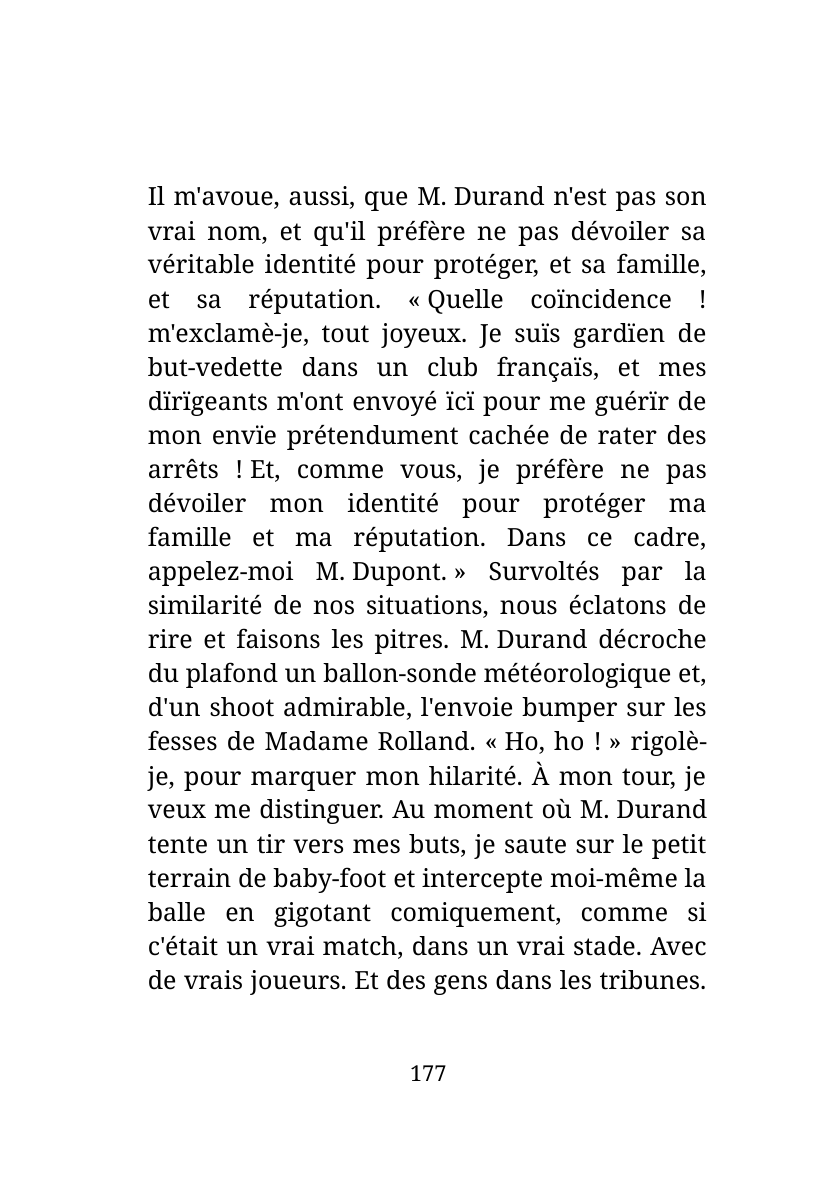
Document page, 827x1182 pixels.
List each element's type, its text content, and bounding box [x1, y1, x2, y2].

text Il m'avoue, aussi, que M. Durand n'est pas son vrai nom, et qu'il préfère ne pas dévoiler sa véritable identité pour protéger, et sa famille, et sa réputation. « Quelle coïncidence ! m'exclamè-je, tout joyeux. Je suïs gardïen de but-vedette dans un club françaïs, et mes dïrïgeants m'ont envoyé ïcï pour me guérïr de mon envïe prétendument cachée de rater des arrêts ! Et, comme vous, je préfère ne pas dévoiler mon identité pour protéger ma famille et ma réputation. Dans ce cadre, appelez-moi M. Dupont. » Survoltés par la similarité de nos situations, nous éclatons de rire et faisons les pitres. M. Durand décroche du plafond un ballon-sonde météorologique et, d'un shoot admirable, l'envoie bumper sur les fesses de Madame Rolland. « Ho, ho ! » rigolè-je, pour marquer mon hilarité. À mon tour, je veux me distinguer. Au moment où M. Durand tente un tir vers mes buts, je saute sur le petit terrain de baby-foot et intercepte moi-même la balle en gigotant comiquement, comme si c'était un vrai match, dans un vrai stade. Avec de vrais joueurs. Et des gens dans les tribunes. [148, 179, 707, 997]
